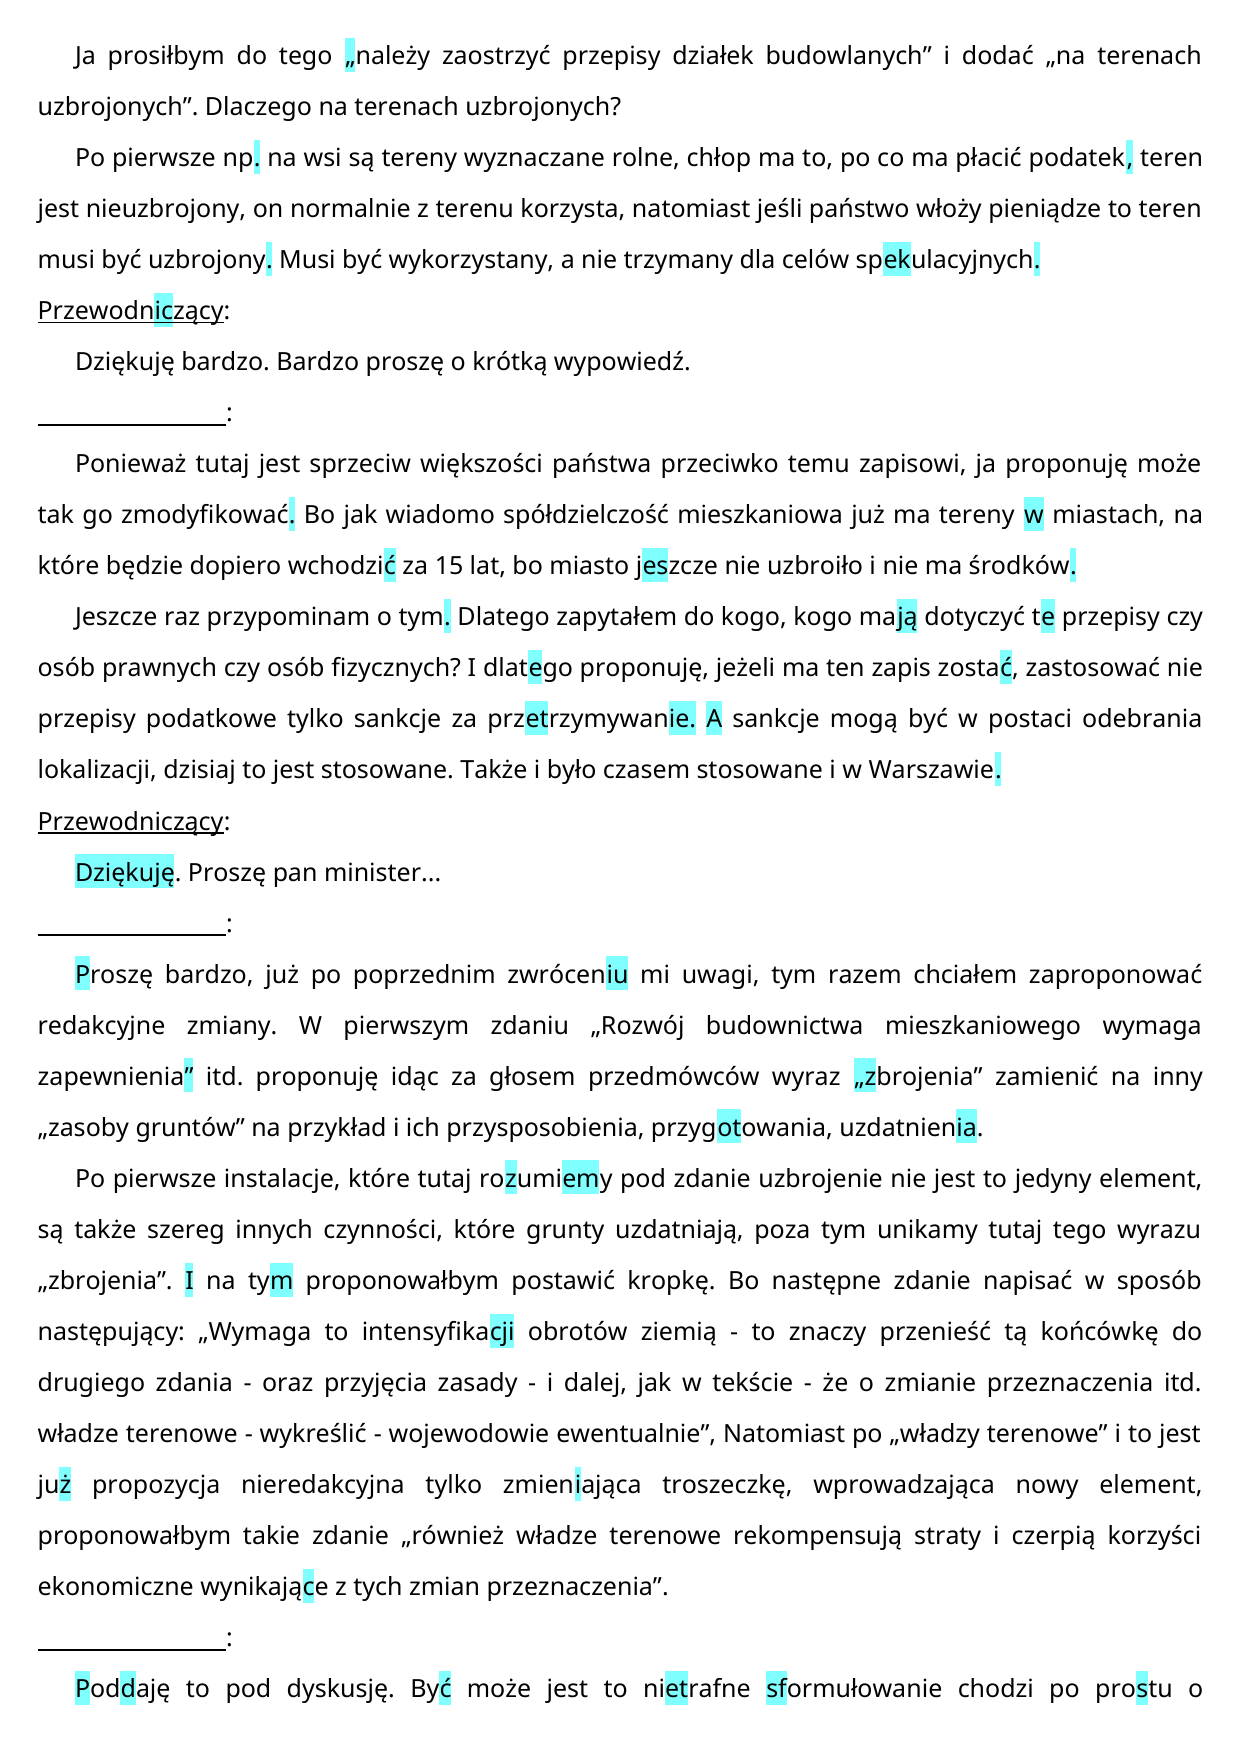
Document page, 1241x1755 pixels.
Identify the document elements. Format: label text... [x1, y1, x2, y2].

text Dziękuję. Proszę pan minister... [37, 854, 1203, 888]
text Dziękuję bardzo. Bardzo proszę o krótką wypowiedź. [37, 344, 1203, 378]
text : [37, 905, 1203, 939]
text : [37, 1620, 1203, 1654]
text Przewodniczący: [37, 803, 1203, 837]
text : [37, 395, 1203, 429]
text Ponieważ tutaj jest sprzeciw większości państwa przeciwko temu zapisowi, ja proponuję może tak go zmodyfikować. Bo jak wiadomo spółdzielczość mieszkaniowa już ma tereny w miastach, na które będzie dopiero wchodzić za 15 lat, bo miasto jeszcze nie uzbroiło i nie ma środków. [37, 446, 1203, 582]
text Po pierwsze np. na wsi są tereny wyznaczane rolne, chłop ma to, po co ma płacić podatek, teren jest nieuzbrojony, on normalnie z terenu korzysta, natomiast jeśli państwo włoży pieniądze to teren musi być uzbrojony. Musi być wykorzystany, a nie trzymany dla celów spekulacyjnych. [37, 139, 1203, 276]
text Przewodniczący: [37, 293, 1203, 327]
text Poddaję to pod dyskusję. Być może jest to nietrafne sformułowanie chodzi po prostu o [37, 1671, 1203, 1705]
text Po pierwsze instalacje, które tutaj rozumiemy pod zdanie uzbrojenie nie jest to jedyny element, są także szereg innych czynności, które grunty uzdatniają, poza tym unikamy tutaj tego wyrazu „zbrojenia”. I na tym proponowałbym postawić kropkę. Bo następne zdanie napisać w sposób następujący: „Wymaga to intensyfikacji obrotów ziemią - to znaczy przenieść tą końcówkę do drugiego zdania - oraz przyjęcia zasady - i dalej, jak w tekście - że o zmianie przeznaczenia itd. władze terenowe - wykreślić - wojewodowie ewentualnie”, Natomiast po „władzy terenowe” i to jest już propozycja nieredakcyjna tylko zmieniająca troszeczkę, wprowadzająca nowy element, proponowałbym takie zdanie „również władze terenowe rekompensują straty i czerpią korzyści ekonomiczne wynikające z tych zmian przeznaczenia”. [37, 1160, 1203, 1603]
text Proszę bardzo, już po poprzednim zwróceniu mi uwagi, tym razem chciałem zaproponować redakcyjne zmiany. W pierwszym zdaniu „Rozwój budownictwa mieszkaniowego wymaga zapewnienia” itd. proponuję idąc za głosem przedmówców wyraz „zbrojenia” zamienić na inny „zasoby gruntów” na przykład i ich przysposobienia, przygotowania, uzdatnienia. [37, 956, 1203, 1143]
text Jeszcze raz przypominam o tym. Dlatego zapytałem do kogo, kogo mają dotyczyć te przepisy czy osób prawnych czy osób fizycznych? I dlatego proponuję, jeżeli ma ten zapis zostać, zastosować nie przepisy podatkowe tylko sankcje za przetrzymywanie. A sankcje mogą być w postaci odebrania lokalizacji, dzisiaj to jest stosowane. Także i było czasem stosowane i w Warszawie. [37, 599, 1203, 786]
text Ja prosiłbym do tego „należy zaostrzyć przepisy działek budowlanych” i dodać „na terenach uzbrojonych”. Dlaczego na terenach uzbrojonych? [37, 37, 1203, 123]
